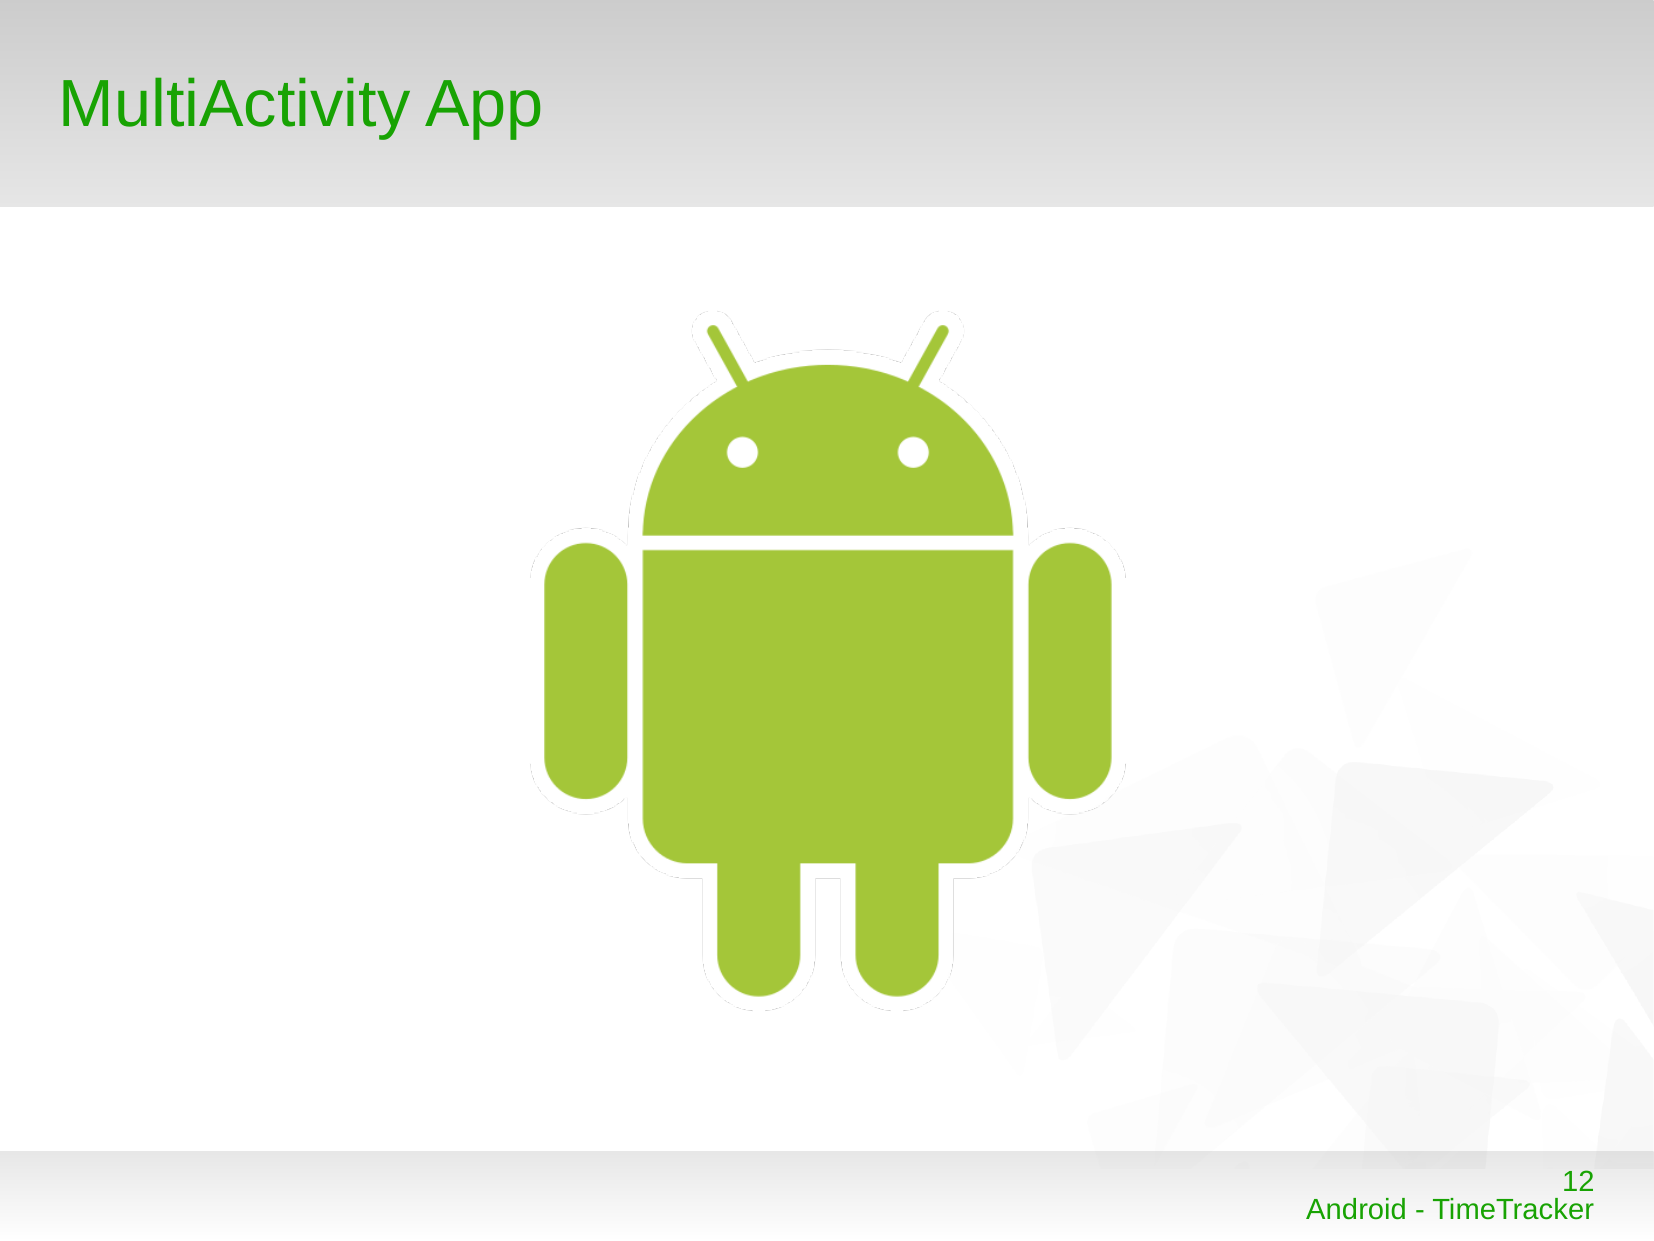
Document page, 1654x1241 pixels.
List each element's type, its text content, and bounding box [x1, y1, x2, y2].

title MultiActivity App [59, 29, 1595, 178]
picture [529, 310, 1654, 1169]
